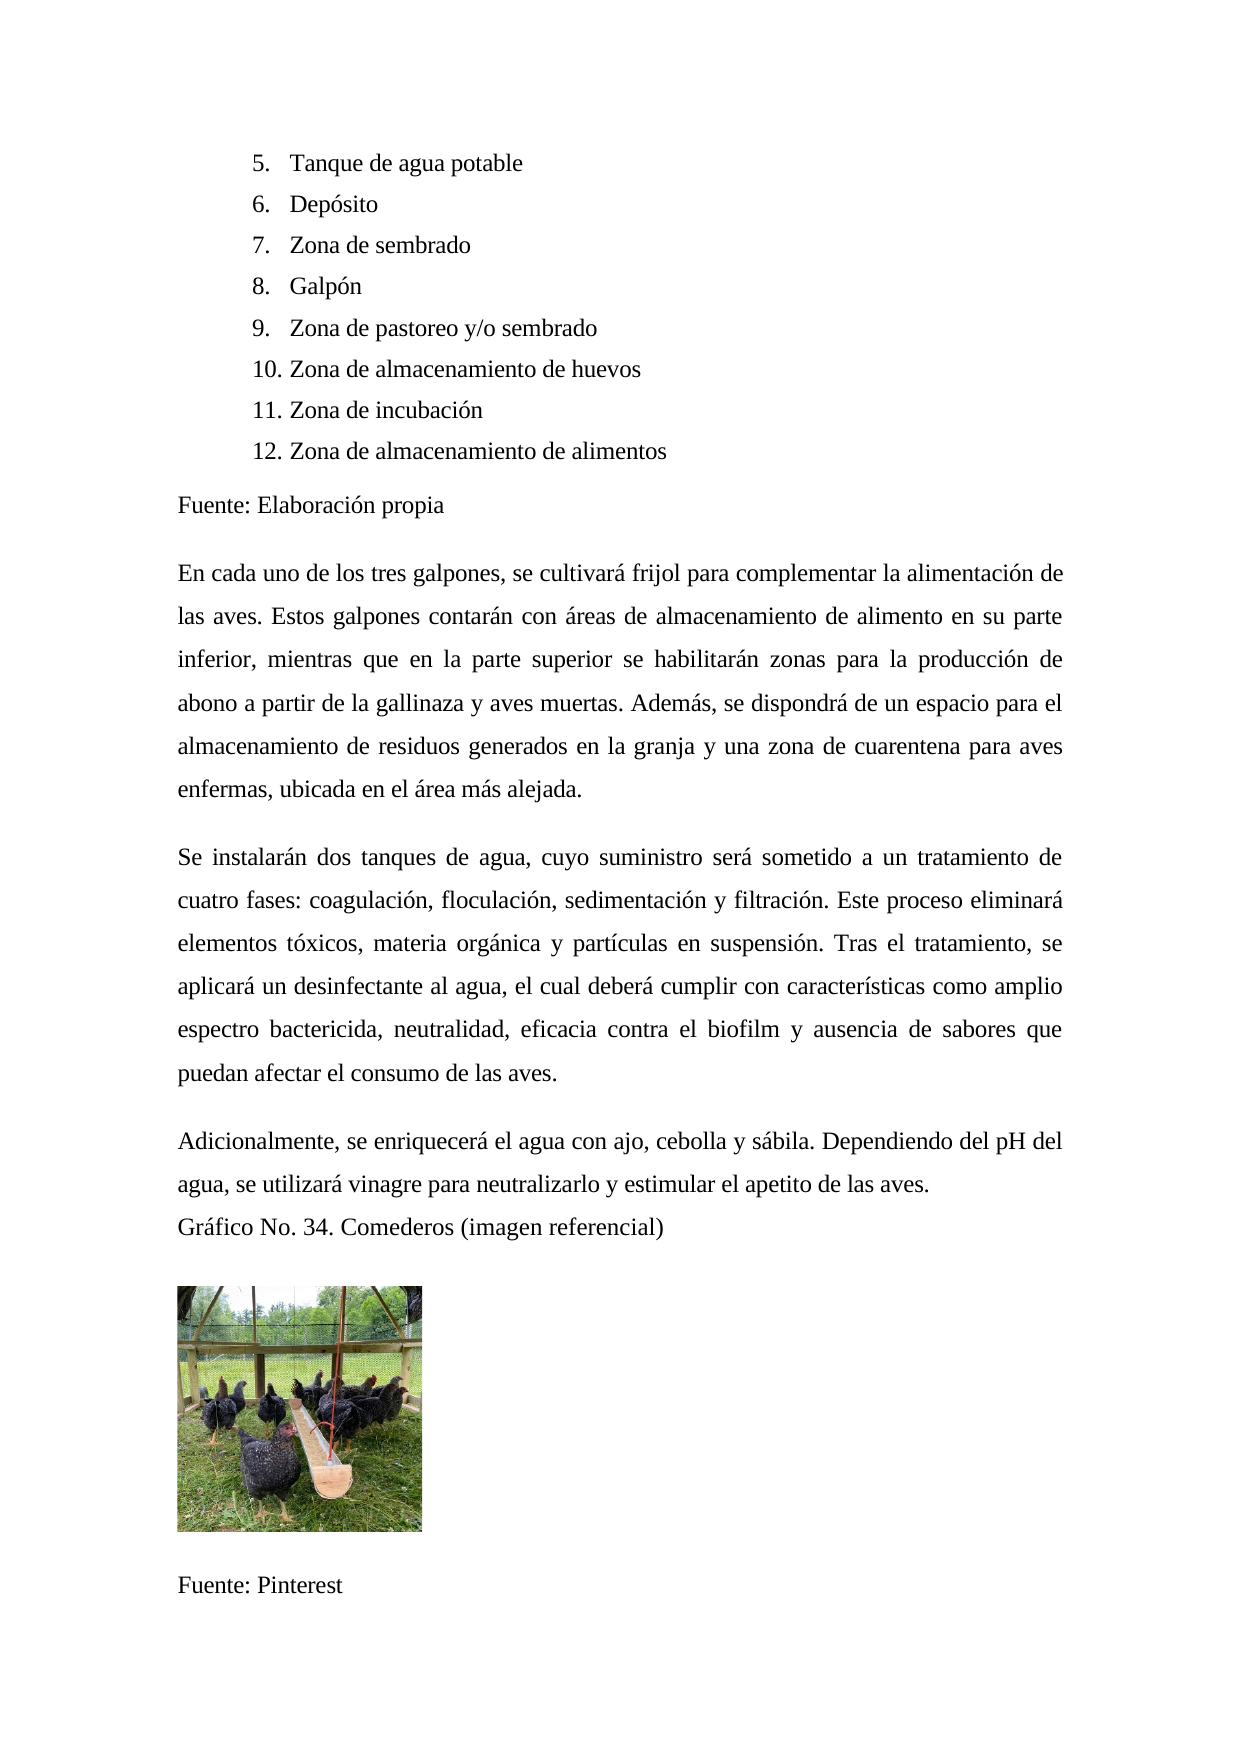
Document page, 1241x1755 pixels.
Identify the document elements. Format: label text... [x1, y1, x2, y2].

list Depósito [252, 189, 1063, 218]
text Se instalarán dos tanques de agua, cuyo suministro será sometido a un tratamiento de cuatro fases: coagulación, floculación, sedimentación y filtración. Este proceso eliminará elementos tóxicos, materia orgánica y partículas en suspensión. Tras el tratamiento, se aplicará un desinfectante al agua, el cual deberá cumplir con características como amplio espectro bactericida, neutralidad, eficacia contra el biofilm y ausencia de sabores que puedan afectar el consumo de las aves. [177, 842, 1063, 1086]
text Gráfico No. 34. Comederos (imagen referencial) [177, 1212, 1063, 1241]
text Adicionalmente, se enriquecerá el agua con ajo, cebolla y sábila. Dependiendo del pH del agua, se utilizará vinagre para neutralizarlo y estimular el apetito de las aves. [177, 1126, 1063, 1198]
list Galpón [252, 271, 1063, 300]
text Fuente: Elaboración propia [177, 490, 1063, 519]
text Fuente: Pinterest [177, 1570, 1063, 1598]
list Zona de sembrado [252, 230, 1063, 259]
list Tanque de agua potable [252, 148, 1063, 176]
list Zona de almacenamiento de huevos [252, 354, 1063, 383]
list Zona de pastoreo y/o sembrado [252, 313, 1063, 341]
list Zona de incubación [252, 395, 1063, 424]
list Zona de almacenamiento de alimentos [252, 436, 1063, 465]
text En cada uno de los tres galpones, se cultivará frijol para complementar la alimentación de las aves. Estos galpones contarán con áreas de almacenamiento de alimento en su parte inferior, mientras que en la parte superior se habilitarán zonas para la producción de abono a partir de la gallinaza y aves muertas. Además, se dispondrá de un espacio para el almacenamiento de residuos generados en la granja y una zona de cuarentena para aves enfermas, ubicada en el área más alejada. [177, 558, 1063, 803]
